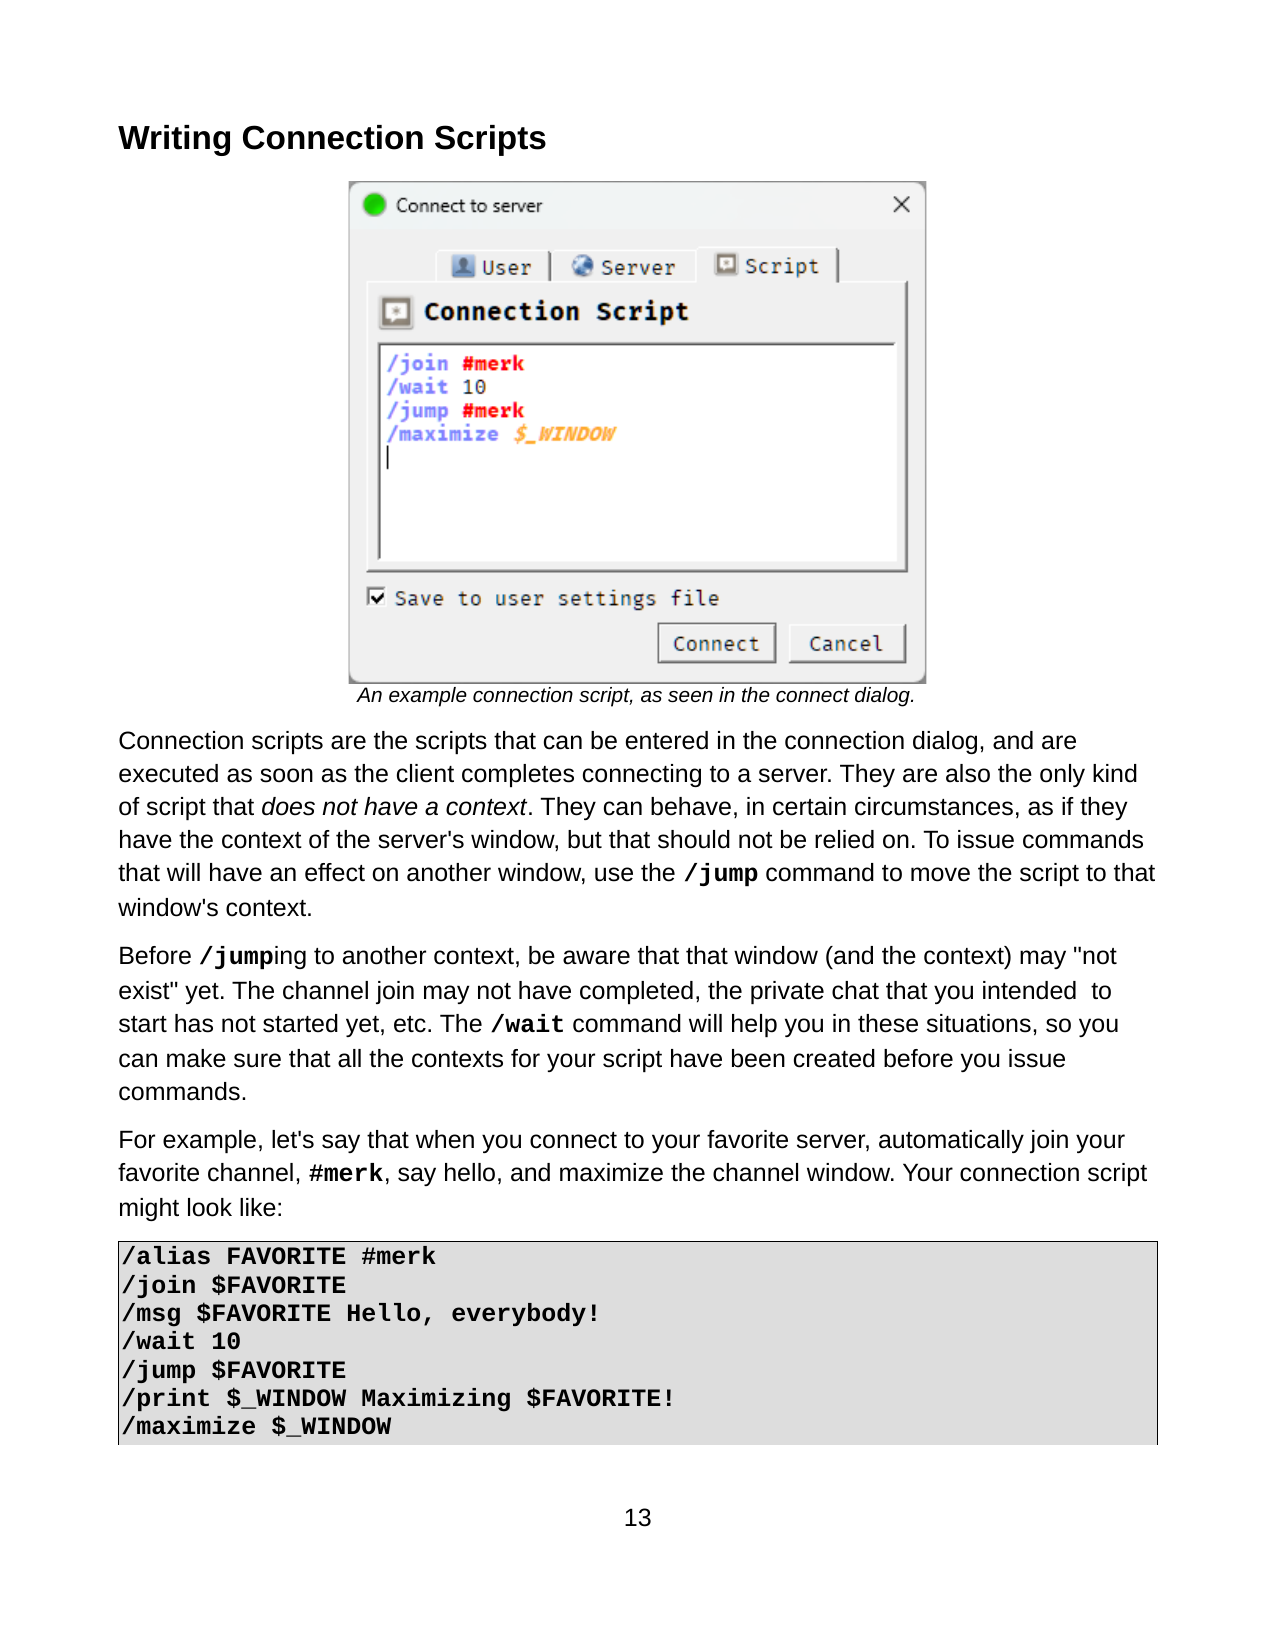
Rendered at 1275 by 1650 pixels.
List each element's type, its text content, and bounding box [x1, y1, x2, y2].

table_header /alias FAVORITE #merk /join $FAVORITE /msg $FAVORITE Hello, everybody! /wait 10 /jump $FAVORITE /print $_WINDOW Maximizing $FAVORITE! /maximize $_WINDOW [119, 1242, 1157, 1445]
text An example connection script, as seen in the connect dialog. [348, 684, 927, 707]
text Before /jumping to another context, be aware that that window (and the context) may "not exist" yet. The channel join may not have completed, the private chat that you intended to start has not started yet, etc. The /wait command will help you in these situations, so you can make sure that all the contexts for your script have been created before you issue commands. [118, 941, 1157, 1106]
subtitle Writing Connection Scripts [118, 118, 1157, 157]
text For example, let's say that when you connect to your favorite server, automatically join your favorite channel, #merk, say hello, and maximize the channel window. Your connection script might look like: [118, 1125, 1157, 1222]
text Connection scripts are the scripts that can be entered in the connection dialog, and are executed as soon as the client completes connecting to a server. They are also the only kind of script that does not have a context. They can behave, in certain circumstances, as if they have the context of the server's window, but that should not be relied on. To issue commands that will have an effect on another window, use the /jump command to move the script to that window's context. [118, 726, 1157, 922]
picture [348, 181, 927, 684]
